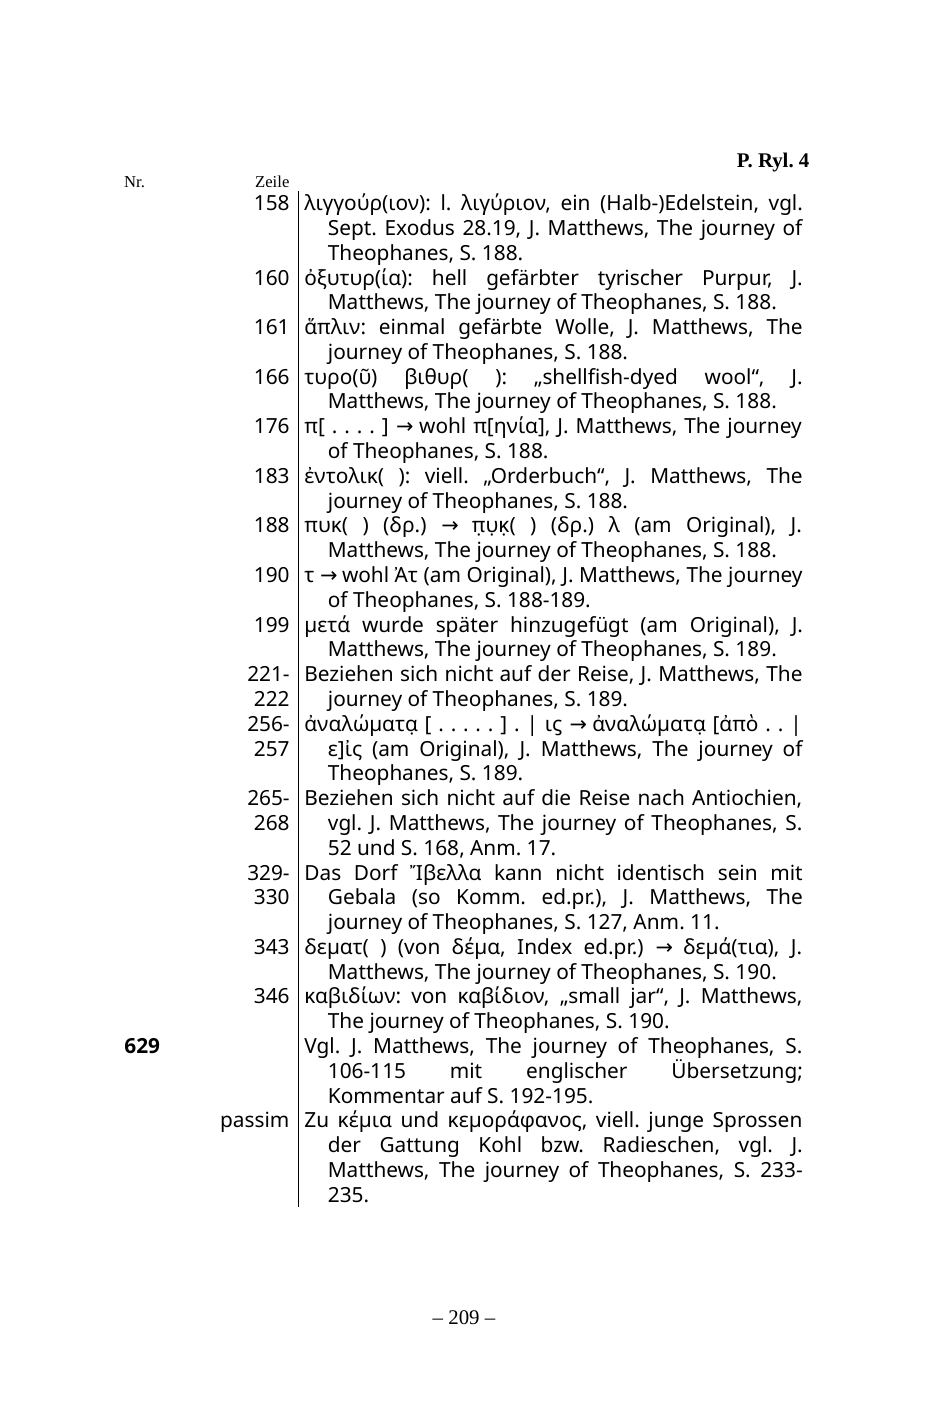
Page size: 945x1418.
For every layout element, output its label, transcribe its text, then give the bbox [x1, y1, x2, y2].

table_cell 221-222 [207, 662, 298, 711]
table_cell ἐντολικ( ): viell. „Orderbuch“, J. Matthews, The journey of Theophanes, S. 188. [299, 464, 809, 513]
table_cell Beziehen sich nicht auf der Reise, J. Matthews, The journey of Theophanes, S. 189. [299, 662, 809, 711]
table_cell Vgl. J. Matthews, The journey of Theophanes, S. 106-115 mit englischer Übersetzung; Kommentar auf S. 192-195. [299, 1034, 809, 1108]
table_cell [118, 860, 207, 934]
table_cell [118, 662, 207, 711]
table_cell Zu κέμια und κεμοράφανος, viell. junge Sprossen der Gattung Kohl bzw. Radieschen, vgl. J. Matthews, The journey of Theophanes, S. 233-235. [299, 1108, 809, 1207]
table_cell Das Dorf Ἴβελλα kann nicht identisch sein mit Gebala (so Komm. ed.pr.), J. Matthews, The journey of Theophanes, S. 127, Anm. 11. [299, 860, 809, 934]
table_cell [118, 315, 207, 364]
table_cell 329-330 [207, 860, 298, 934]
table_cell 629 [118, 1034, 298, 1108]
table_cell 346 [207, 984, 298, 1034]
table_cell 160 [207, 265, 298, 315]
table_cell [118, 464, 207, 513]
table_cell [118, 786, 207, 860]
table_cell [118, 364, 207, 414]
table_cell καβιδίων: von καβίδιον, „small jar“, J. Matthews, The journey of Theophanes, S. 190. [299, 984, 809, 1034]
table_cell 190 [207, 563, 298, 612]
table_cell 183 [207, 464, 298, 513]
table_cell [118, 513, 207, 563]
table_cell μετά wurde später hinzugefügt (am Original), J. Matthews, The journey of Theophanes, S. 189. [299, 612, 809, 662]
table_cell [118, 711, 207, 786]
table_cell [118, 935, 207, 984]
table_cell 188 [207, 513, 298, 563]
table_cell [118, 563, 207, 612]
table_cell [118, 191, 207, 265]
table_cell 161 [207, 315, 298, 364]
table_cell ἅπλιν: einmal gefärbte Wolle, J. Matthews, The journey of Theophanes, S. 188. [299, 315, 809, 364]
table_cell 166 [207, 364, 298, 414]
table_cell πυκ( ) (δρ.) → π̣υ̣κ̣( ) (δρ.) λ (am Original), J. Matthews, The journey of Theophanes, S. 188. [299, 513, 809, 563]
table_cell δεματ( ) (von δέμα, Index ed.pr.) → δεμά(τια), J. Matthews, The journey of Theophanes, S. 190. [299, 935, 809, 984]
table_cell [118, 1108, 207, 1207]
table_cell [118, 612, 207, 662]
table_cell [118, 984, 207, 1034]
table_cell [118, 414, 207, 463]
table_cell ἀναλώματα̣ [ . . . . . ] . | ιϛ → ἀναλώματα̣ [ἀπὸ . . | ε]ἰς (am Original), J. Matthews, The journey of Theophanes, S. 189. [299, 711, 809, 786]
table_cell Beziehen sich nicht auf die Reise nach Antiochien, vgl. J. Matthews, The journey of Theophanes, S. 52 und S. 168, Anm. 17. [299, 786, 809, 860]
table_cell [118, 265, 207, 315]
table_cell 343 [207, 935, 298, 984]
table_cell ὀξυτυρ(ία): hell gefärbter tyrischer Purpur, J. Matthews, The journey of Theophanes, S. 188. [299, 265, 809, 315]
table_cell 199 [207, 612, 298, 662]
table_cell τ → wohl Ἀτ (am Original), J. Matthews, The journey of Theophanes, S. 188-189. [299, 563, 809, 612]
table_cell 158 [207, 191, 298, 265]
table_cell τυρο(ῦ) βιθυρ( ): „shellfish-dyed wool“, J. Matthews, The journey of Theophanes, S. 188. [299, 364, 809, 414]
table_cell passim [207, 1108, 298, 1207]
table_cell 176 [207, 414, 298, 463]
table_cell λιγγούρ(ιον): l. λιγύριον, ein (Halb-)Edelstein, vgl. Sept. Exodus 28.19, J. Matthews, The journey of Theophanes, S. 188. [299, 191, 809, 265]
table_cell 256-257 [207, 711, 298, 786]
table_cell π[ . . . . ] → wohl π[ηνία], J. Matthews, The journey of Theophanes, S. 188. [299, 414, 809, 463]
table_cell 265-268 [207, 786, 298, 860]
